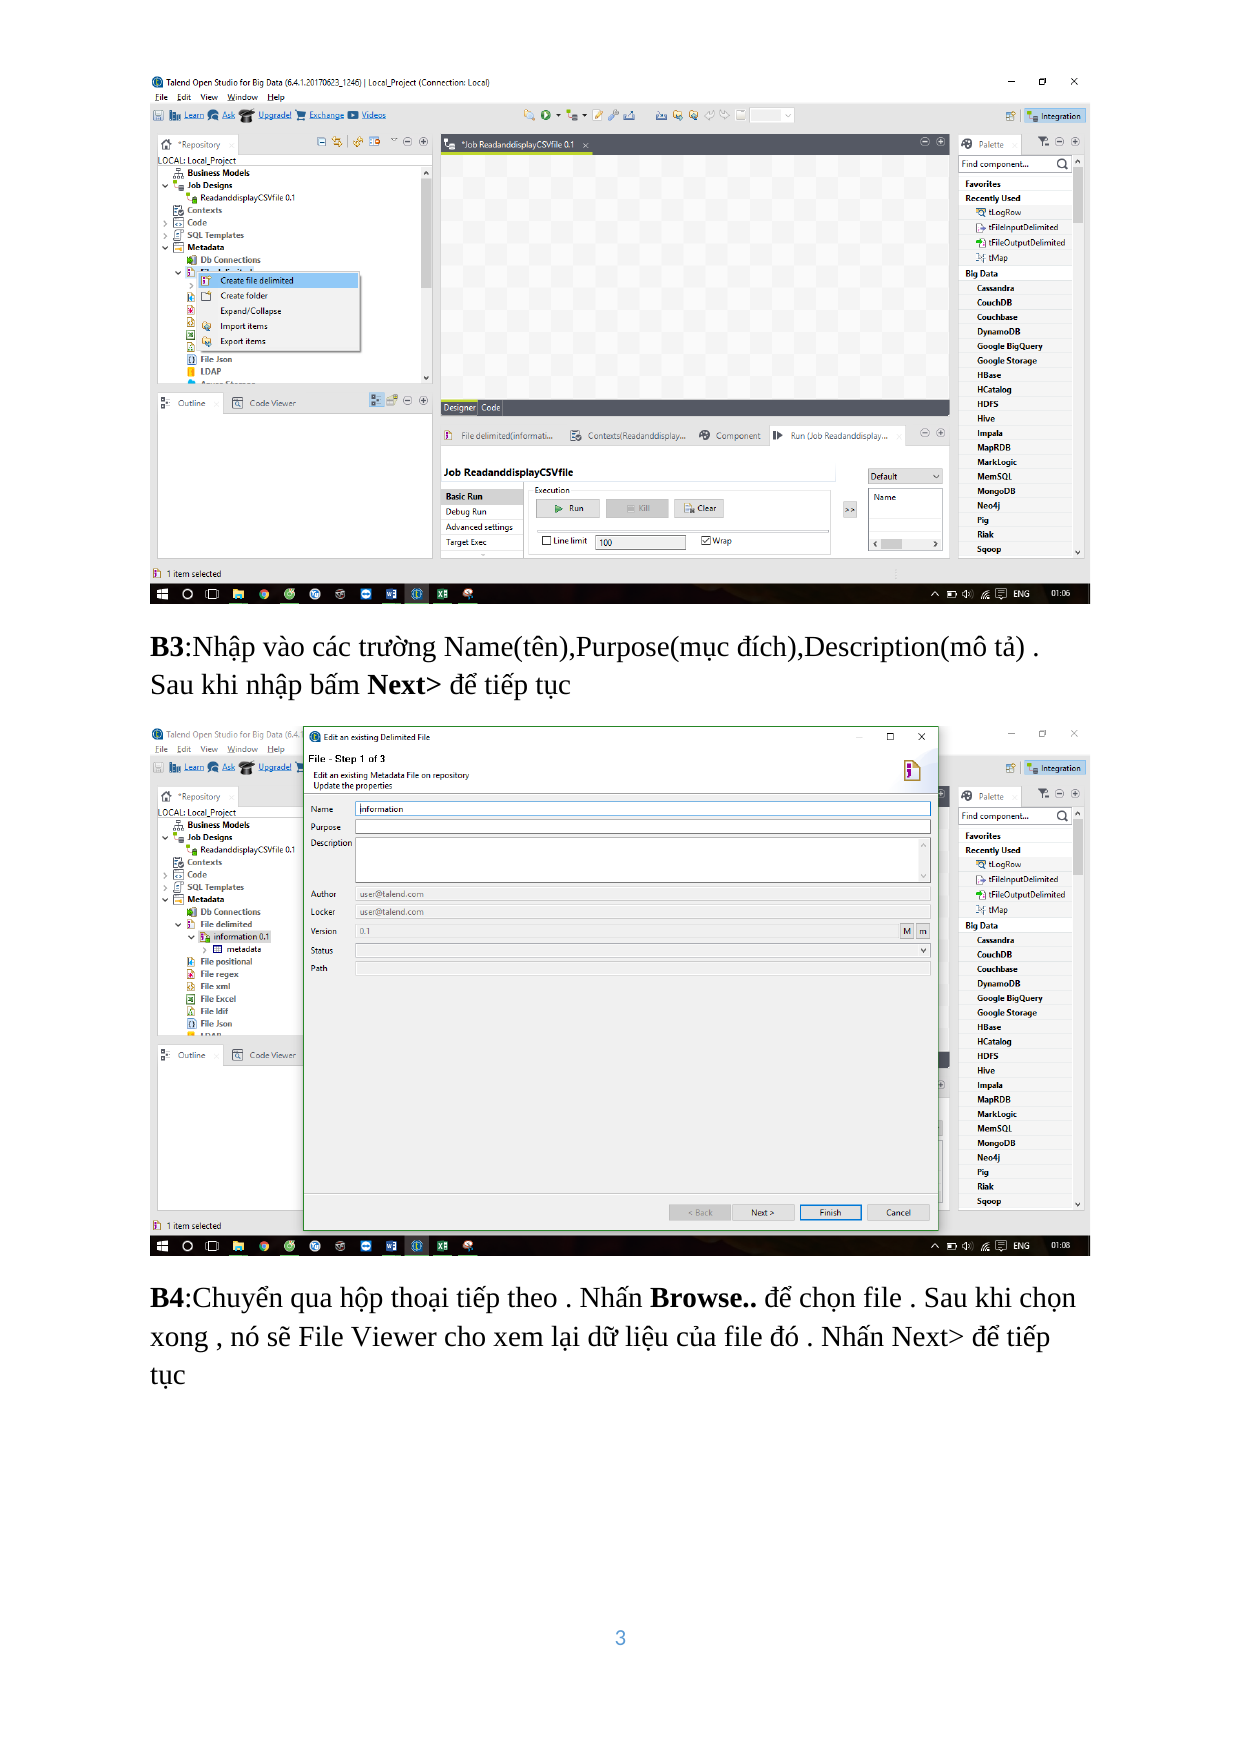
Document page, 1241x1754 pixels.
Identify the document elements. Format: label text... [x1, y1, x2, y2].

text B3:Nhập vào các trường Name(tên),Purpose(mục đích),Description(mô tả) . Sau khi nhập bấm Next> để tiếp tục [150, 629, 1090, 701]
text B4:Chuyển qua hộp thoại tiếp theo . Nhấn Browse.. để chọn file . Sau khi chọn xong , nó sẽ File Viewer cho xem lại dữ liệu của file đó . Nhấn Next> để tiếp tục [150, 1280, 1090, 1391]
